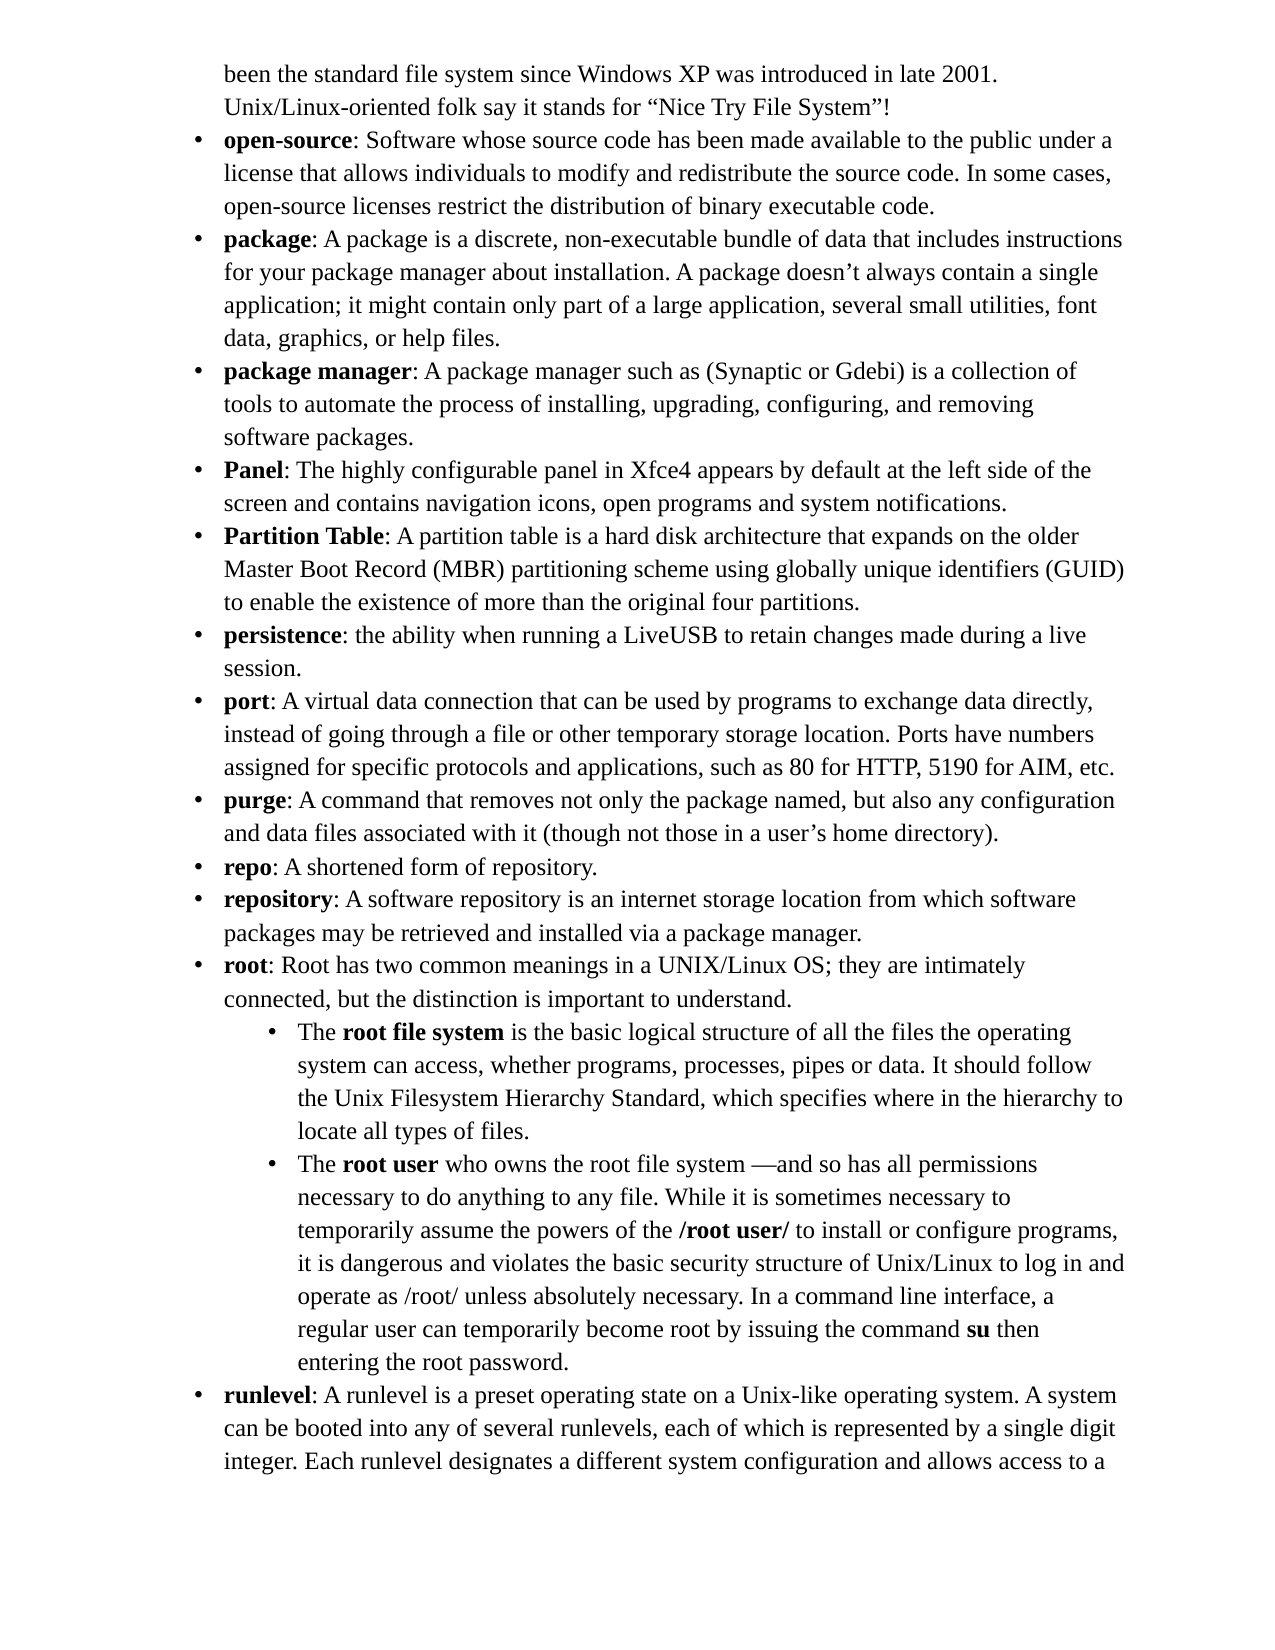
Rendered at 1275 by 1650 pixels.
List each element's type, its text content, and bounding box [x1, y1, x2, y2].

list runlevel: A runlevel is a preset operating state on a Unix-like operating system. A system can be booted into any of several runlevels, each of which is represented by a single digit integer. Each runlevel designates a different system configuration and allows access to a [194, 1380, 1125, 1475]
list root: Root has two common meanings in a UNIX/Linux OS; they are intimately connected, but the distinction is important to understand. [194, 951, 1125, 1012]
list purge: A command that removes not only the package named, but also any configuration and data files associated with it (though not those in a user’s home directory). [194, 786, 1125, 847]
list repo: A shortened form of repository. [194, 852, 1125, 880]
list The root file system is the basic logical structure of all the files the operating system can access, whether programs, processes, pipes or data. It should follow the Unix Filesystem Hierarchy Standard, which specifies where in the hierarchy to locate all types of files. [268, 1017, 1125, 1144]
list persistence: the ability when running a LiveUSB to retain changes made during a live session. [194, 620, 1125, 682]
list The root user who owns the root file system —and so has all permissions necessary to do anything to any file. While it is sometimes necessary to temporarily assume the powers of the /root user/ to install or configure programs, it is dangerous and violates the basic security structure of Unix/Linux to log in and operate as /root/ unless absolutely necessary. In a command line interface, a regular user can temporarily become root by issuing the command su then entering the root password. [268, 1149, 1125, 1376]
list open-source: Software whose source code has been made available to the public under a license that allows individuals to modify and redistribute the source code. In some cases, open-source licenses restrict the distribution of binary executable code. [194, 125, 1125, 220]
list package: A package is a discrete, non-executable bundle of data that includes instructions for your package manager about installation. A package doesn’t always contain a single application; it might contain only part of a large application, several small utilities, font data, graphics, or help files. [194, 224, 1125, 352]
list package manager: A package manager such as (Synaptic or Gdebi) is a collection of tools to automate the process of installing, upgrading, configuring, and removing software packages. [194, 356, 1125, 451]
list Partition Table: A partition table is a hard disk architecture that expands on the older Master Boot Record (MBR) partitioning scheme using globally unique identifiers (GUID) to enable the existence of more than the original four partitions. [194, 521, 1125, 616]
list repository: A software repository is an internet storage location from which software packages may be retrieved and installed via a package manager. [194, 884, 1125, 946]
list been the standard file system since Windows XP was introduced in late 2001. Unix/Linux-oriented folk say it stands for “Nice Try File System”! [194, 59, 1125, 121]
list Panel: The highly configurable panel in Xfce4 appears by default at the left side of the screen and contains navigation icons, open programs and system notifications. [194, 455, 1125, 517]
list port: A virtual data connection that can be used by programs to exchange data directly, instead of going through a file or other temporary storage location. Ports have numbers assigned for specific protocols and applications, such as 80 for HTTP, 5190 for AIM, etc. [194, 686, 1125, 781]
